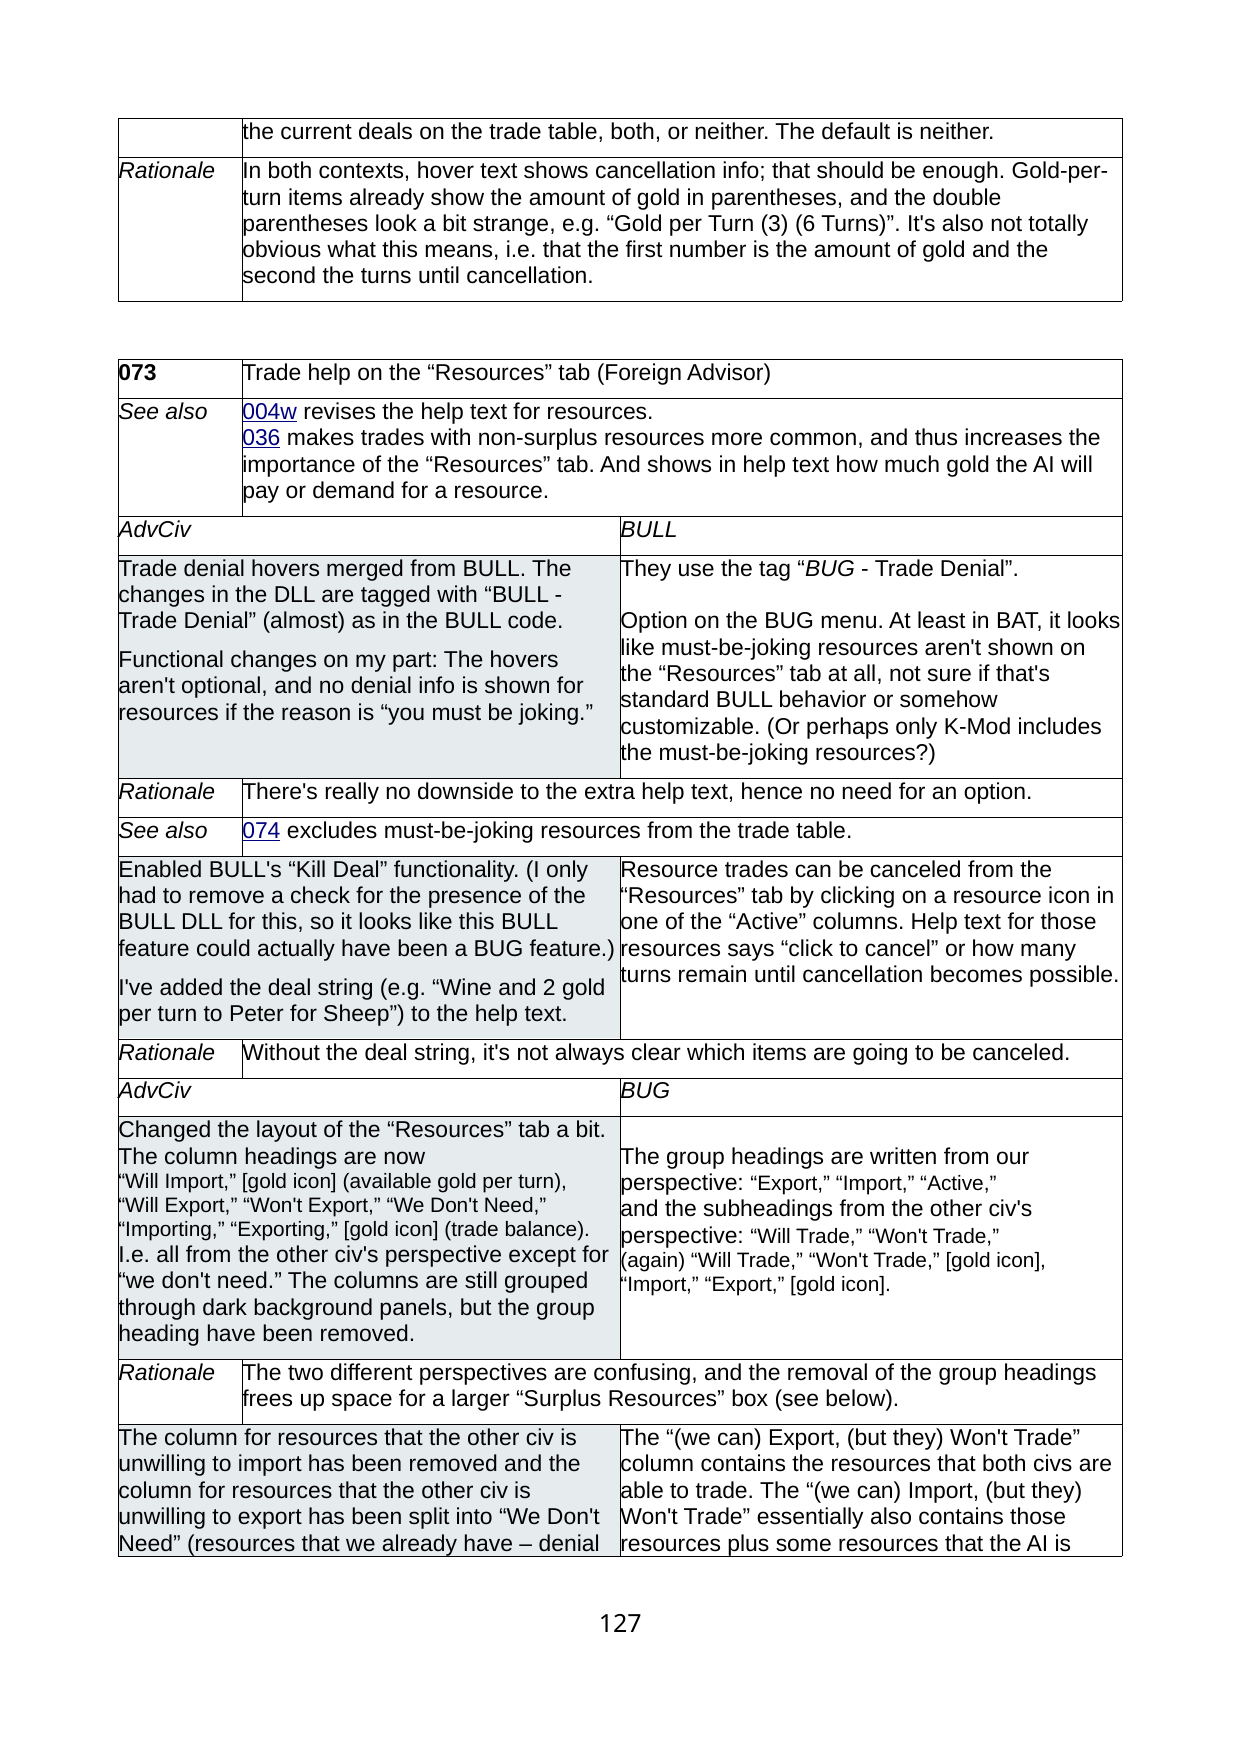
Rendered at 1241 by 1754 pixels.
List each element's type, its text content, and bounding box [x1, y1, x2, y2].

table_cell The two different perspectives are confusing, and the removal of the group headings frees up space for a larger “Surplus Resources” box (see below). [243, 1360, 1122, 1424]
table_cell They use the tag “BUG - Trade Denial”. Option on the BUG menu. At least in BAT, it looks like must-be-joking resources aren't shown on the “Resources” tab at all, not sure if that's standard BULL behavior or somehow customizable. (Or perhaps only K-Mod includes the must-be-joking resources?) [621, 556, 1122, 778]
table_cell 074 excludes must-be-joking resources from the trade table. [243, 818, 1122, 856]
table_cell BUG [621, 1079, 1122, 1116]
table_cell Changed the layout of the “Resources” tab a bit. The column headings are now “Will Import,” [gold icon] (available gold per turn), “Will Export,” “Won't Export,” “We Don't Need,” “Importing,” “Exporting,” [gold icon] (trade balance). I.e. all from the other civ's perspective except for “we don't need.” The columns are still grouped through dark background panels, but the group heading have been removed. [119, 1117, 620, 1359]
table_cell AdvCiv [119, 1079, 620, 1116]
table_cell the current deals on the trade table, both, or neither. The default is neither. [243, 119, 1122, 157]
table_cell There's really no downside to the extra help text, hence no need for an option. [243, 779, 1122, 817]
table_cell The group headings are written from our perspective: “Export,” “Import,” “Active,” and the subheadings from the other civ's perspective: “Will Trade,” “Won't Trade,” (again) “Will Trade,” “Won't Trade,” [gold icon], “Import,” “Export,” [gold icon]. [621, 1117, 1122, 1359]
table_cell 004w revises the help text for resources. 036 makes trades with non-surplus resources more common, and thus increases the importance of the “Resources” tab. And shows in help text how much gold the AI will pay or demand for a resource. [243, 399, 1122, 516]
table_cell Rationale [119, 158, 242, 301]
table_cell See also [119, 818, 242, 856]
table_header 073 [119, 360, 242, 398]
table_cell BULL [621, 517, 1122, 554]
table_cell See also [119, 399, 242, 516]
table_cell Without the deal string, it's not always clear which items are going to be canceled. [243, 1040, 1122, 1077]
table_cell The “(we can) Export, (but they) Won't Trade” column contains the resources that both civs are able to trade. The “(we can) Import, (but they) Won't Trade” essentially also contains those resources plus some resources that the AI is [621, 1425, 1122, 1556]
table_cell [119, 119, 242, 157]
table_cell The column for resources that the other civ is unwilling to import has been removed and the column for resources that the other civ is unwilling to export has been split into “We Don't Need” (resources that we already have – denial [119, 1425, 620, 1556]
table_cell Trade denial hovers merged from BULL. The changes in the DLL are tagged with “BULL - Trade Denial” (almost) as in the BULL code. Functional changes on my part: The hovers aren't optional, and no denial info is shown for resources if the reason is “you must be joking.” [119, 556, 620, 778]
table_cell AdvCiv [119, 517, 620, 554]
table_cell Resource trades can be canceled from the “Resources” tab by clicking on a resource icon in one of the “Active” columns. Help text for those resources says “click to cancel” or how many turns remain until cancellation becomes possible. [621, 857, 1122, 1038]
table_cell Rationale [119, 779, 242, 817]
table_cell Rationale [119, 1360, 242, 1424]
table_header Trade help on the “Resources” tab (Foreign Advisor) [243, 360, 1122, 398]
table_cell Enabled BULL's “Kill Deal” functionality. (I only had to remove a check for the presence of the BULL DLL for this, so it looks like this BULL feature could actually have been a BUG feature.) I've added the deal string (e.g. “Wine and 2 gold per turn to Peter for Sheep”) to the help text. [119, 857, 620, 1038]
table_cell In both contexts, hover text shows cancellation info; that should be enough. Gold-per-turn items already show the amount of gold in parentheses, and the double parentheses look a bit strange, e.g. “Gold per Turn (3) (6 Turns)”. It's also not totally obvious what this means, i.e. that the first number is the amount of gold and the second the turns until cancellation. [243, 158, 1122, 301]
table_cell Rationale [119, 1040, 242, 1077]
